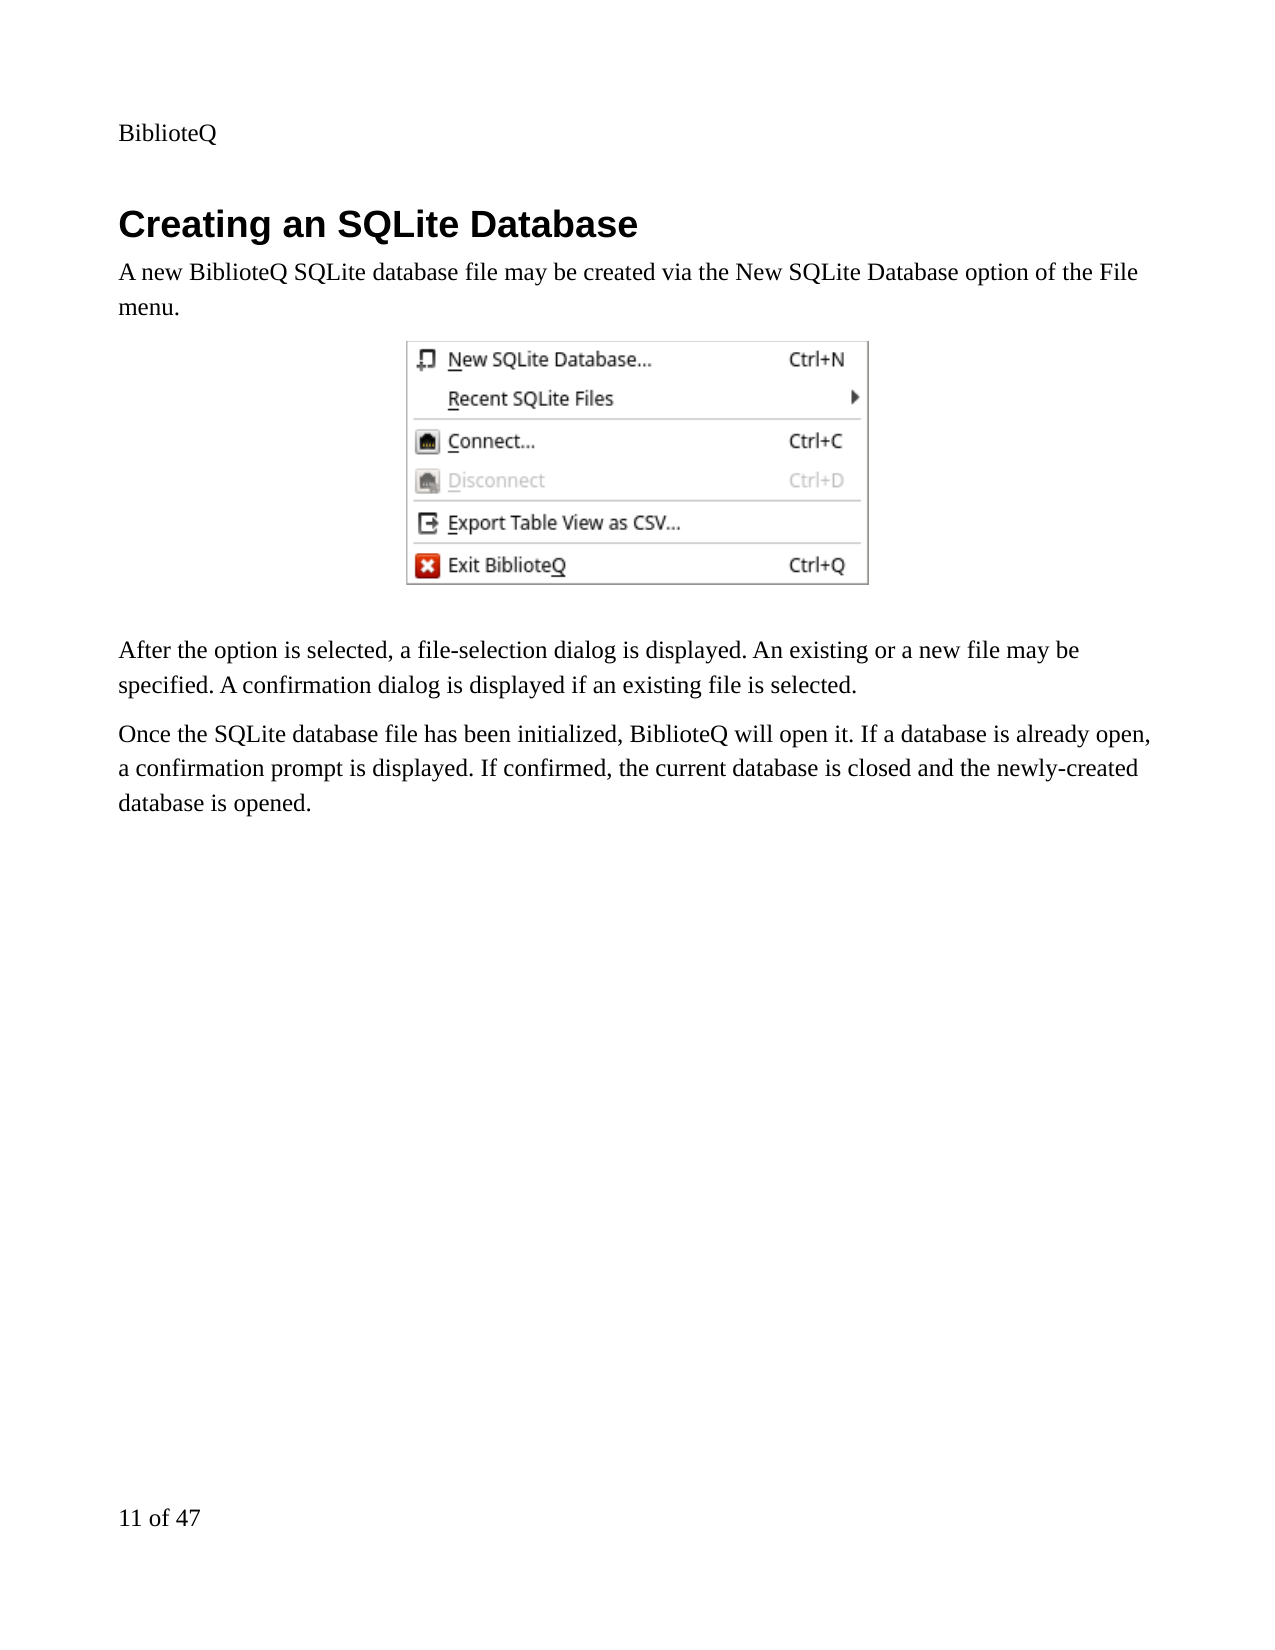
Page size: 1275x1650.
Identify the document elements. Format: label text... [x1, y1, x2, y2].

text After the option is selected, a file-selection dialog is displayed. An existing or a new file may be specified. A confirmation dialog is displayed if an existing file is selected. [118, 635, 1157, 699]
text A new BiblioteQ SQLite database file may be created via the New SQLite Database option of the File menu. [118, 257, 1157, 321]
subtitle Creating an SQLite Database [118, 201, 1157, 245]
picture [406, 341, 869, 585]
text Once the SQLite database file has been initialized, BiblioteQ will open it. If a database is already open, a confirmation prompt is displayed. If confirmed, the current database is closed and the newly-created database is opened. [118, 719, 1157, 817]
